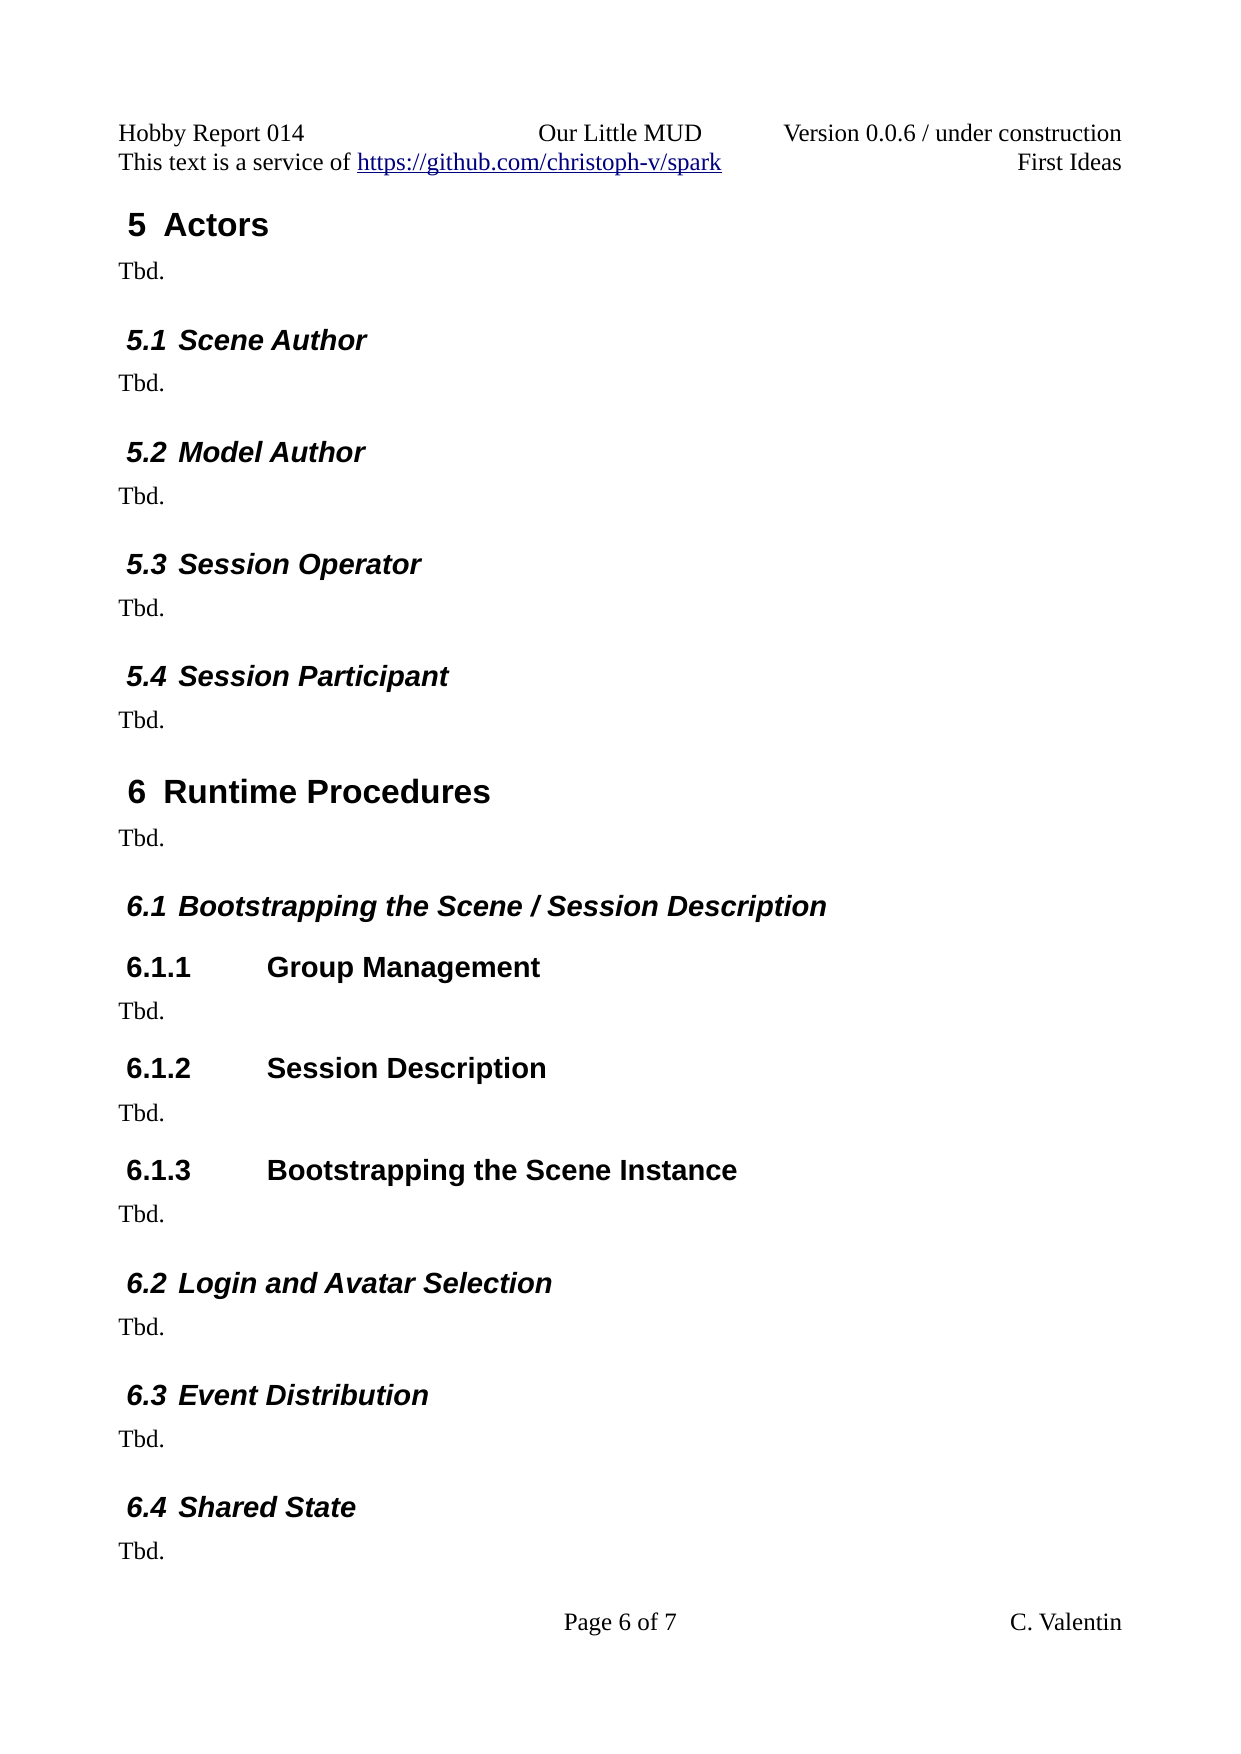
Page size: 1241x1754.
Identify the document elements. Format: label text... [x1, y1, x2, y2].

text Tbd. [118, 823, 1122, 852]
text Tbd. [118, 368, 1122, 397]
text Tbd. [118, 481, 1122, 509]
text Tbd. [118, 1312, 1122, 1341]
subtitle Bootstrapping the Scene Instance [118, 1153, 1122, 1187]
subtitle Event Distribution [118, 1378, 1122, 1412]
subtitle Session Description [118, 1052, 1122, 1085]
text Tbd. [118, 1098, 1122, 1126]
subtitle Login and Avatar Selection [118, 1266, 1122, 1299]
text Tbd. [118, 256, 1122, 285]
subtitle Shared State [118, 1490, 1122, 1524]
subtitle Runtime Procedures [118, 772, 1122, 810]
text Tbd. [118, 1536, 1122, 1565]
text Tbd. [118, 705, 1122, 734]
subtitle Session Participant [118, 659, 1122, 693]
text Tbd. [118, 996, 1122, 1024]
text Tbd. [118, 1424, 1122, 1453]
subtitle Scene Author [118, 322, 1122, 356]
subtitle Bootstrapping the Scene / Session Description [118, 889, 1122, 923]
subtitle Group Management [118, 950, 1122, 983]
text Tbd. [118, 593, 1122, 622]
text Tbd. [118, 1199, 1122, 1228]
subtitle Actors [118, 205, 1122, 244]
subtitle Session Operator [118, 547, 1122, 581]
subtitle Model Author [118, 435, 1122, 468]
